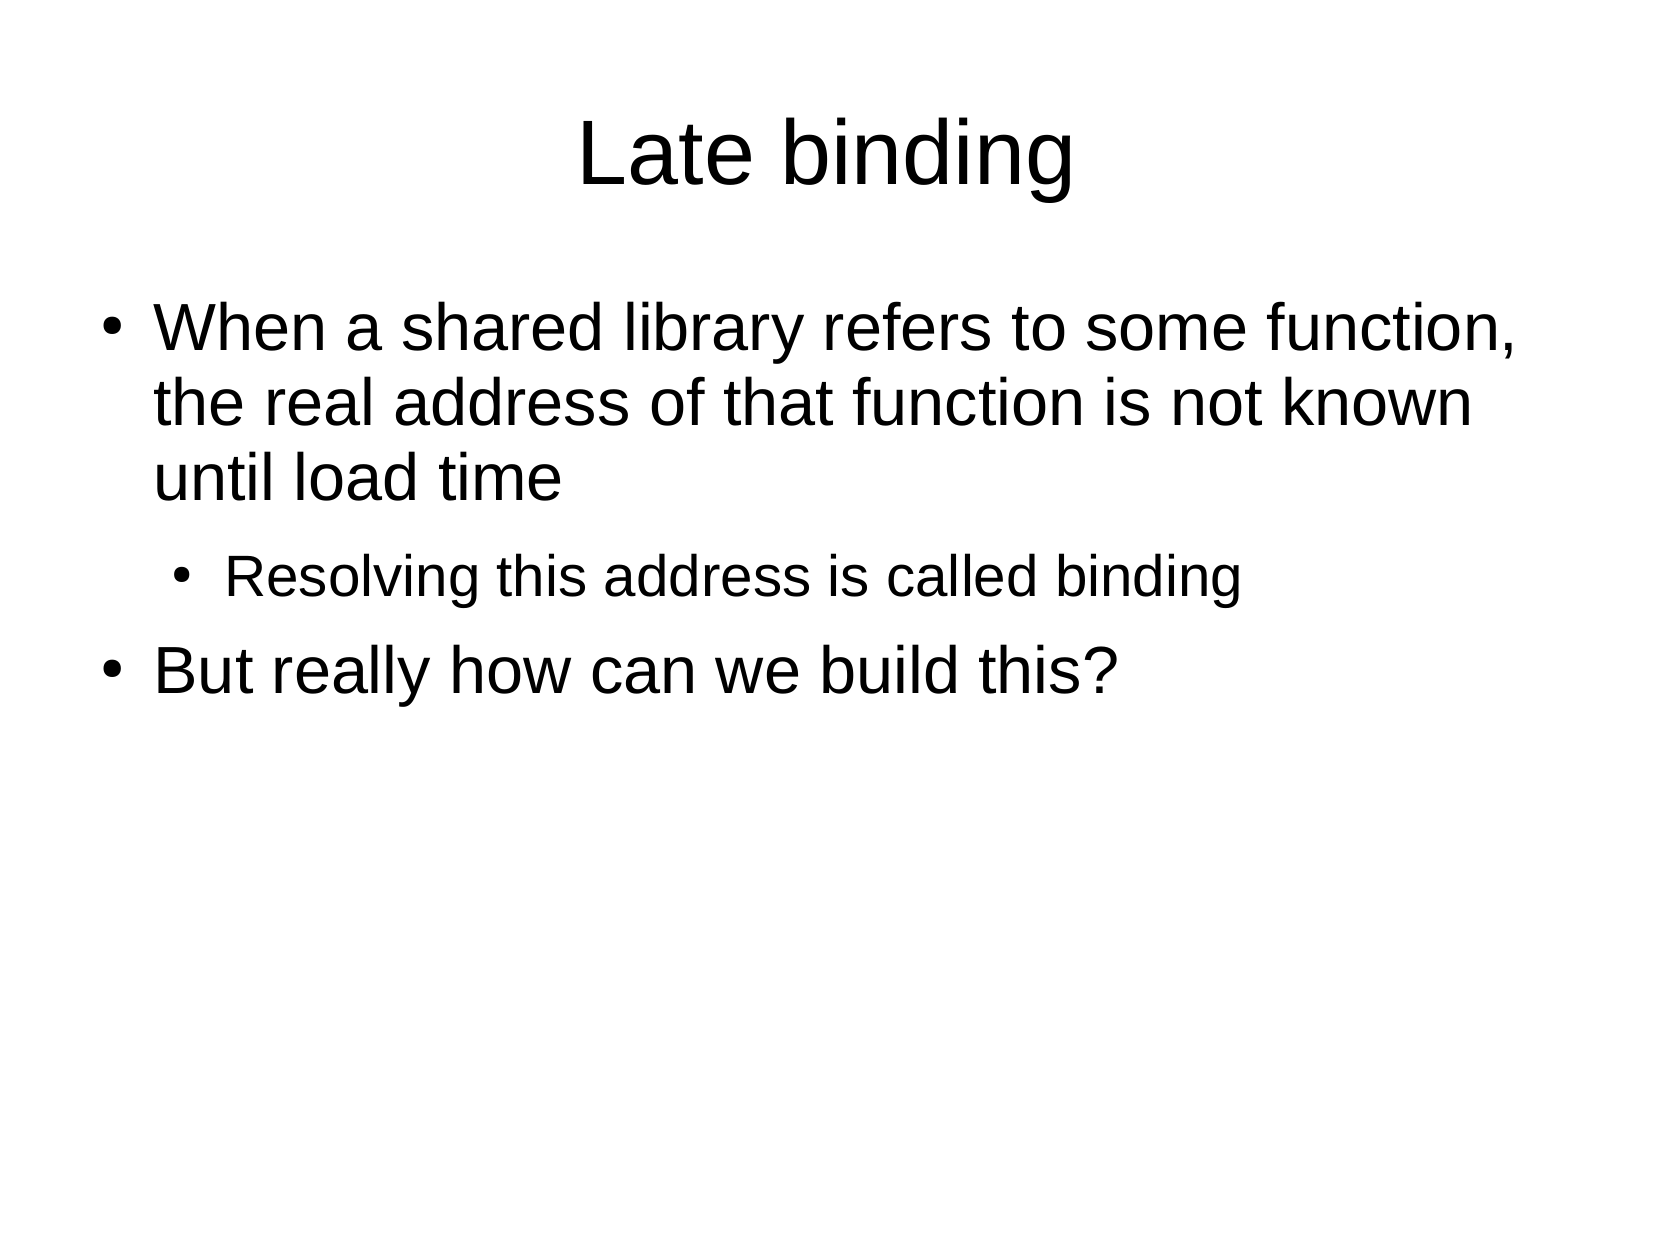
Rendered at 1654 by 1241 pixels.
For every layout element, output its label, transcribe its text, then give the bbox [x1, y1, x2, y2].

list When a shared library refers to some function, the real address of that function is not known until load time Resolving this address is called binding But really how can we build this? [82, 290, 1571, 1010]
title Late binding [82, 49, 1571, 257]
